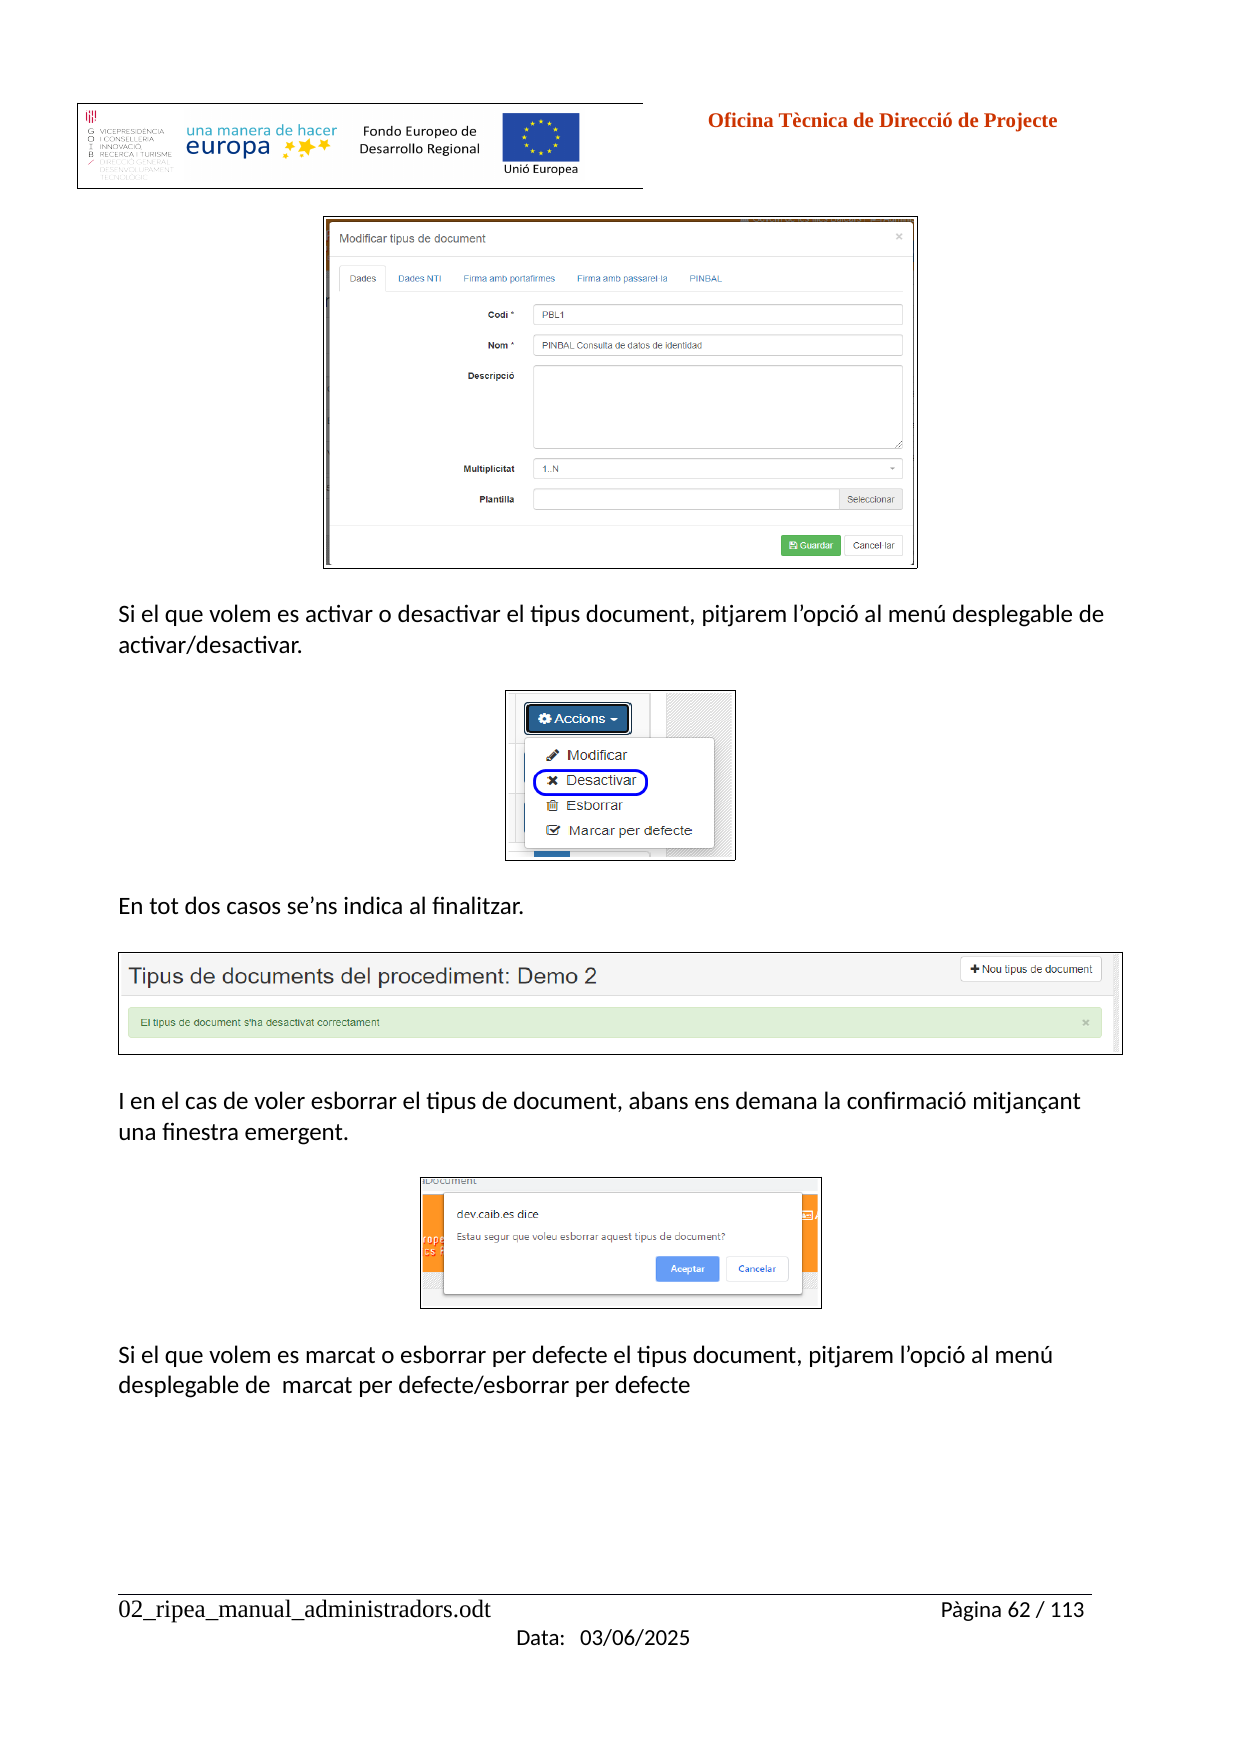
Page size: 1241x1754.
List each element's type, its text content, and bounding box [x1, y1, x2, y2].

picture [326, 219, 914, 565]
picture [121, 954, 1119, 1052]
picture [184, 108, 585, 182]
text Si el que volem es marcat o esborrar per defecte el tipus document, pitjarem l’opció al menú desplegable de marcat per defecte/esborrar per defecte [118, 1339, 1122, 1400]
picture [82, 108, 178, 182]
picture [508, 693, 732, 857]
picture [422, 1179, 818, 1306]
text En tot dos casos se’ns indica al finalitzar. [118, 891, 1122, 921]
text I en el cas de voler esborrar el tipus de document, abans ens demana la confirmació mitjançant una finestra emergent. [118, 1085, 1122, 1146]
text Si el que volem es activar o desactivar el tipus document, pitjarem l’opció al menú desplegable de activar/desactivar. [118, 598, 1122, 659]
